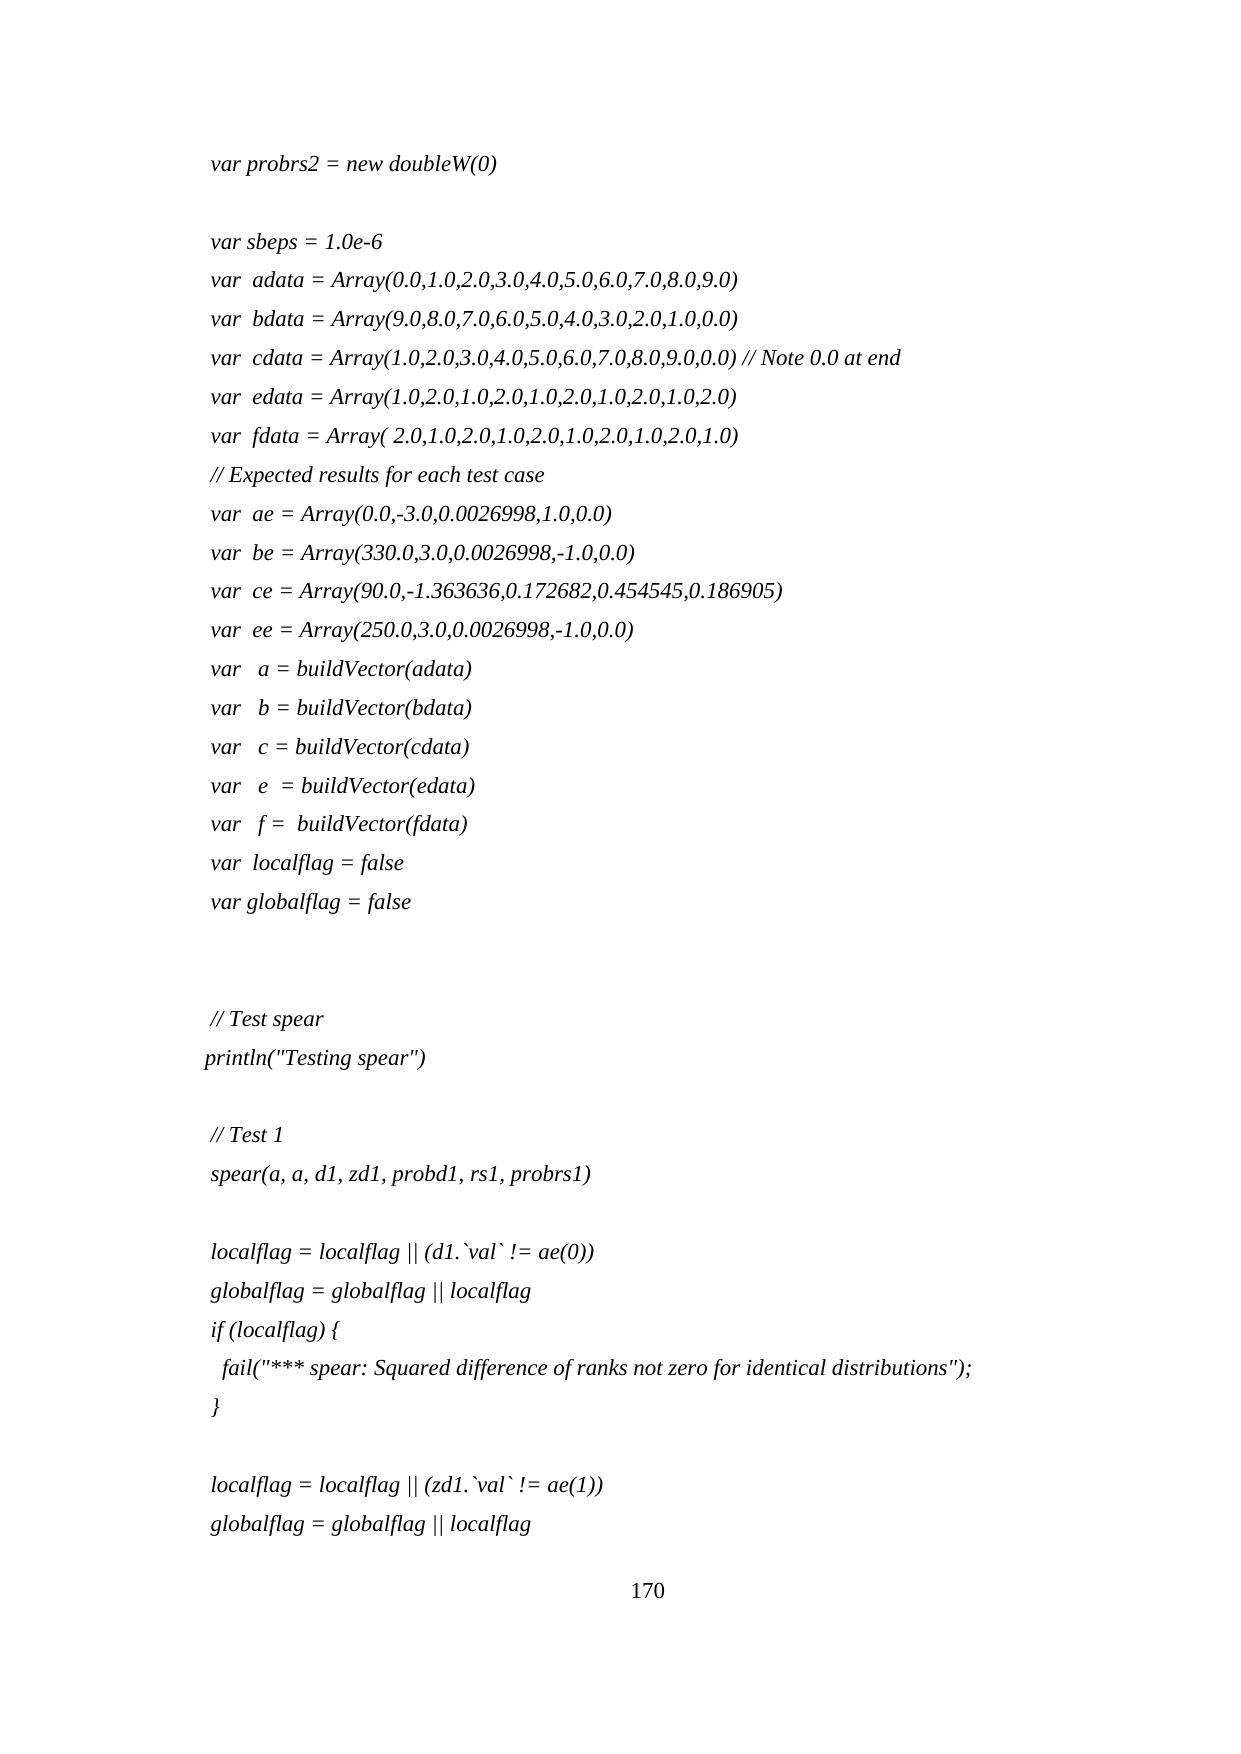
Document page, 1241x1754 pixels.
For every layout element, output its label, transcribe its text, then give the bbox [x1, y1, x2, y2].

text var a = buildVector(adata) [187, 655, 1108, 681]
text globalflag = globalflag || localflag [187, 1277, 1108, 1303]
text localflag = localflag || (d1.`val` != ae(0)) [187, 1238, 1108, 1264]
text // Test 1 [187, 1121, 1108, 1148]
text } [187, 1393, 1108, 1420]
text var e = buildVector(edata) [187, 772, 1108, 798]
text var cdata = Array(1.0,2.0,3.0,4.0,5.0,6.0,7.0,8.0,9.0,0.0) // Note 0.0 at end [187, 344, 1108, 371]
text var f = buildVector(fdata) [187, 811, 1108, 837]
text var probrs2 = new doubleW(0) [187, 150, 1108, 176]
text localflag = localflag || (zd1.`val` != ae(1)) [187, 1471, 1108, 1497]
text var edata = Array(1.0,2.0,1.0,2.0,1.0,2.0,1.0,2.0,1.0,2.0) [187, 383, 1108, 409]
text // Expected results for each test case [187, 461, 1108, 487]
text globalflag = globalflag || localflag [187, 1510, 1108, 1536]
text var ce = Array(90.0,-1.363636,0.172682,0.454545,0.186905) [187, 577, 1108, 604]
text var be = Array(330.0,3.0,0.0026998,-1.0,0.0) [187, 538, 1108, 565]
text var c = buildVector(cdata) [187, 733, 1108, 759]
text var localflag = false [187, 849, 1108, 876]
text var adata = Array(0.0,1.0,2.0,3.0,4.0,5.0,6.0,7.0,8.0,9.0) [187, 267, 1108, 293]
text var b = buildVector(bdata) [187, 694, 1108, 720]
text var sbeps = 1.0e-6 [187, 228, 1108, 254]
text spear(a, a, d1, zd1, probd1, rs1, probrs1) [187, 1160, 1108, 1187]
text if (localflag) { [187, 1316, 1108, 1342]
text // Test spear [187, 1005, 1108, 1031]
text fail("*** spear: Squared difference of ranks not zero for identical distributions"); [187, 1354, 1108, 1381]
text var ae = Array(0.0,-3.0,0.0026998,1.0,0.0) [187, 500, 1108, 526]
text var bdata = Array(9.0,8.0,7.0,6.0,5.0,4.0,3.0,2.0,1.0,0.0) [187, 305, 1108, 332]
text var globalflag = false [187, 888, 1108, 914]
text var ee = Array(250.0,3.0,0.0026998,-1.0,0.0) [187, 616, 1108, 643]
text println("Testing spear") [187, 1044, 1108, 1070]
text var fdata = Array( 2.0,1.0,2.0,1.0,2.0,1.0,2.0,1.0,2.0,1.0) [187, 422, 1108, 448]
